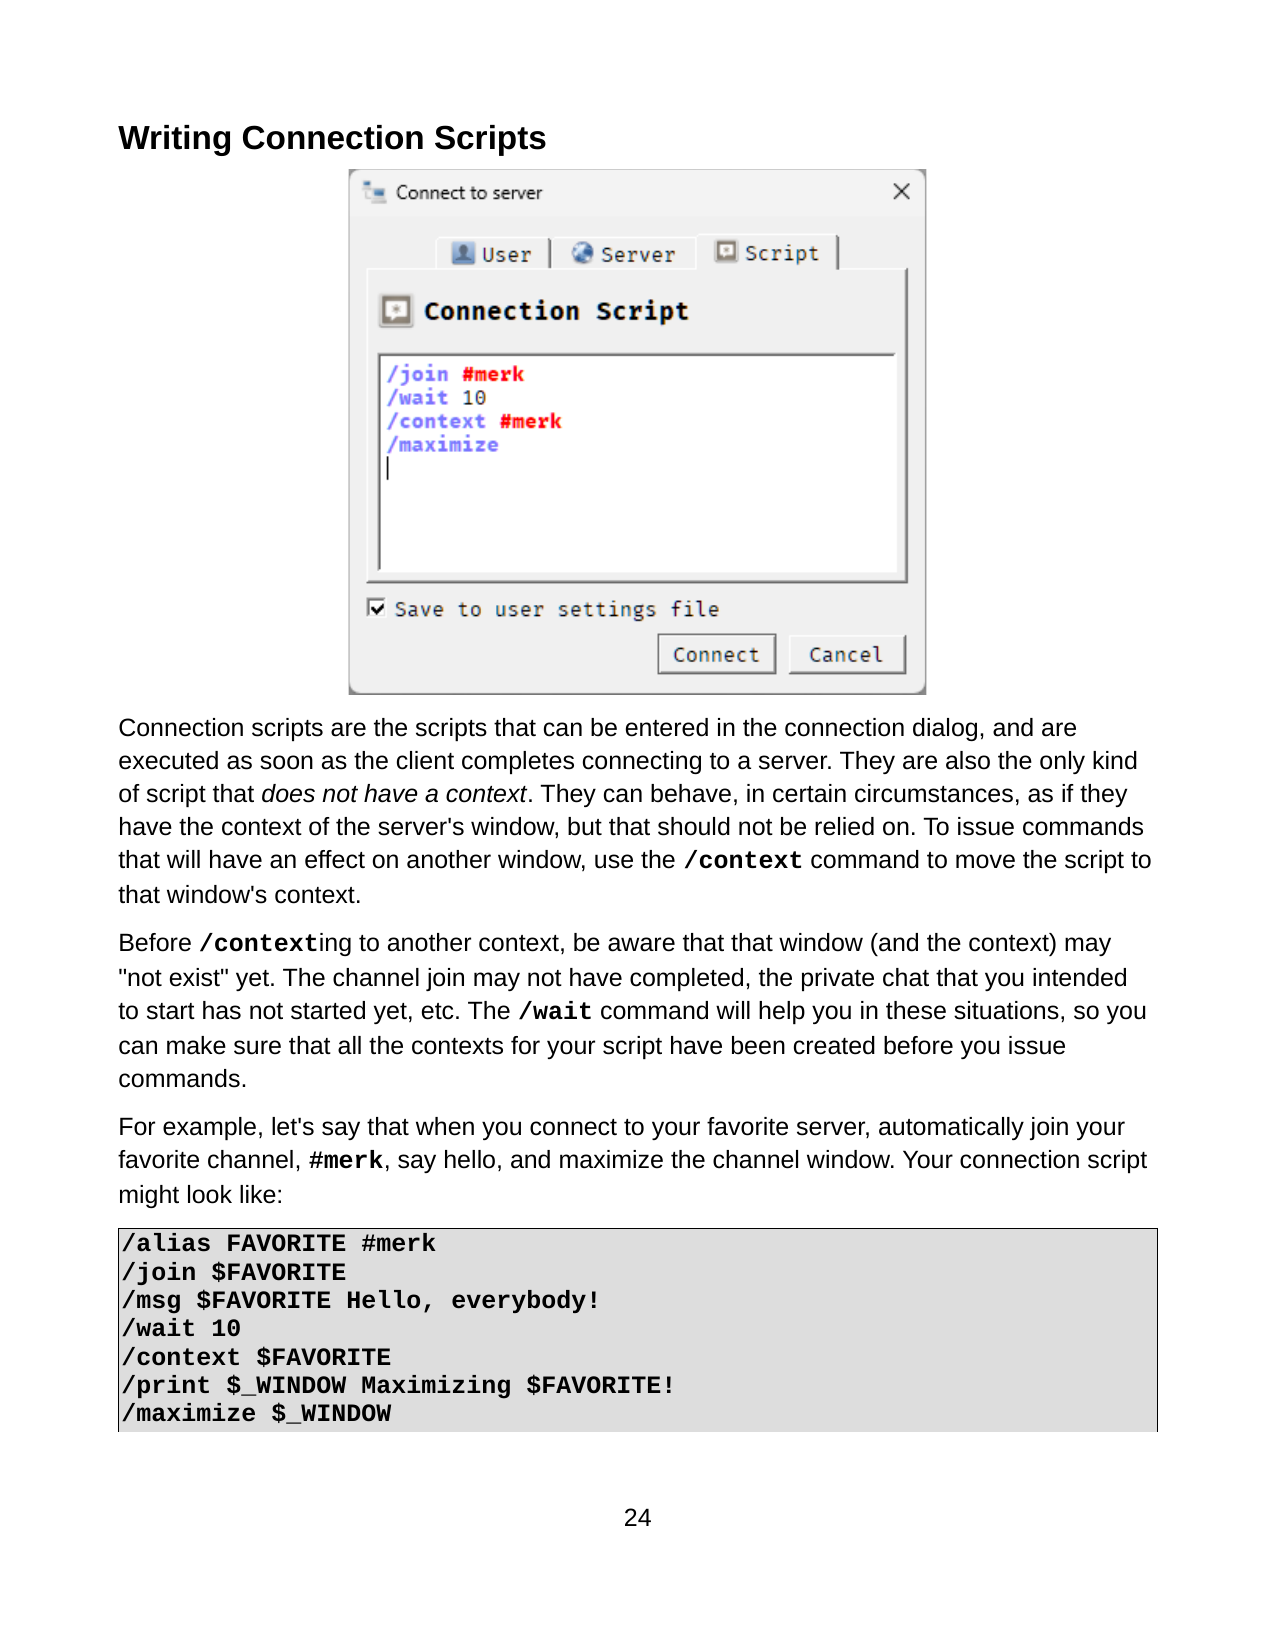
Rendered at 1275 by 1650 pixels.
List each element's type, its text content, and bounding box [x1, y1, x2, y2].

text For example, let's say that when you connect to your favorite server, automatically join your favorite channel, #merk, say hello, and maximize the channel window. Your connection script might look like: [118, 1112, 1157, 1209]
table_header /alias FAVORITE #merk /join $FAVORITE /msg $FAVORITE Hello, everybody! /wait 10 /context $FAVORITE /print $_WINDOW Maximizing $FAVORITE! /maximize $_WINDOW [119, 1229, 1157, 1432]
text Connection scripts are the scripts that can be entered in the connection dialog, and are executed as soon as the client completes connecting to a server. They are also the only kind of script that does not have a context. They can behave, in certain circumstances, as if they have the context of the server's window, but that should not be relied on. To issue commands that will have an effect on another window, use the /context command to move the script to that window's context. [118, 713, 1157, 909]
subtitle Writing Connection Scripts [118, 118, 1157, 157]
text Before /contexting to another context, be aware that that window (and the context) may "not exist" yet. The channel join may not have completed, the private chat that you intended to start has not started yet, etc. The /wait command will help you in these situations, so you can make sure that all the contexts for your script have been created before you issue commands. [118, 928, 1157, 1093]
picture [348, 169, 927, 695]
